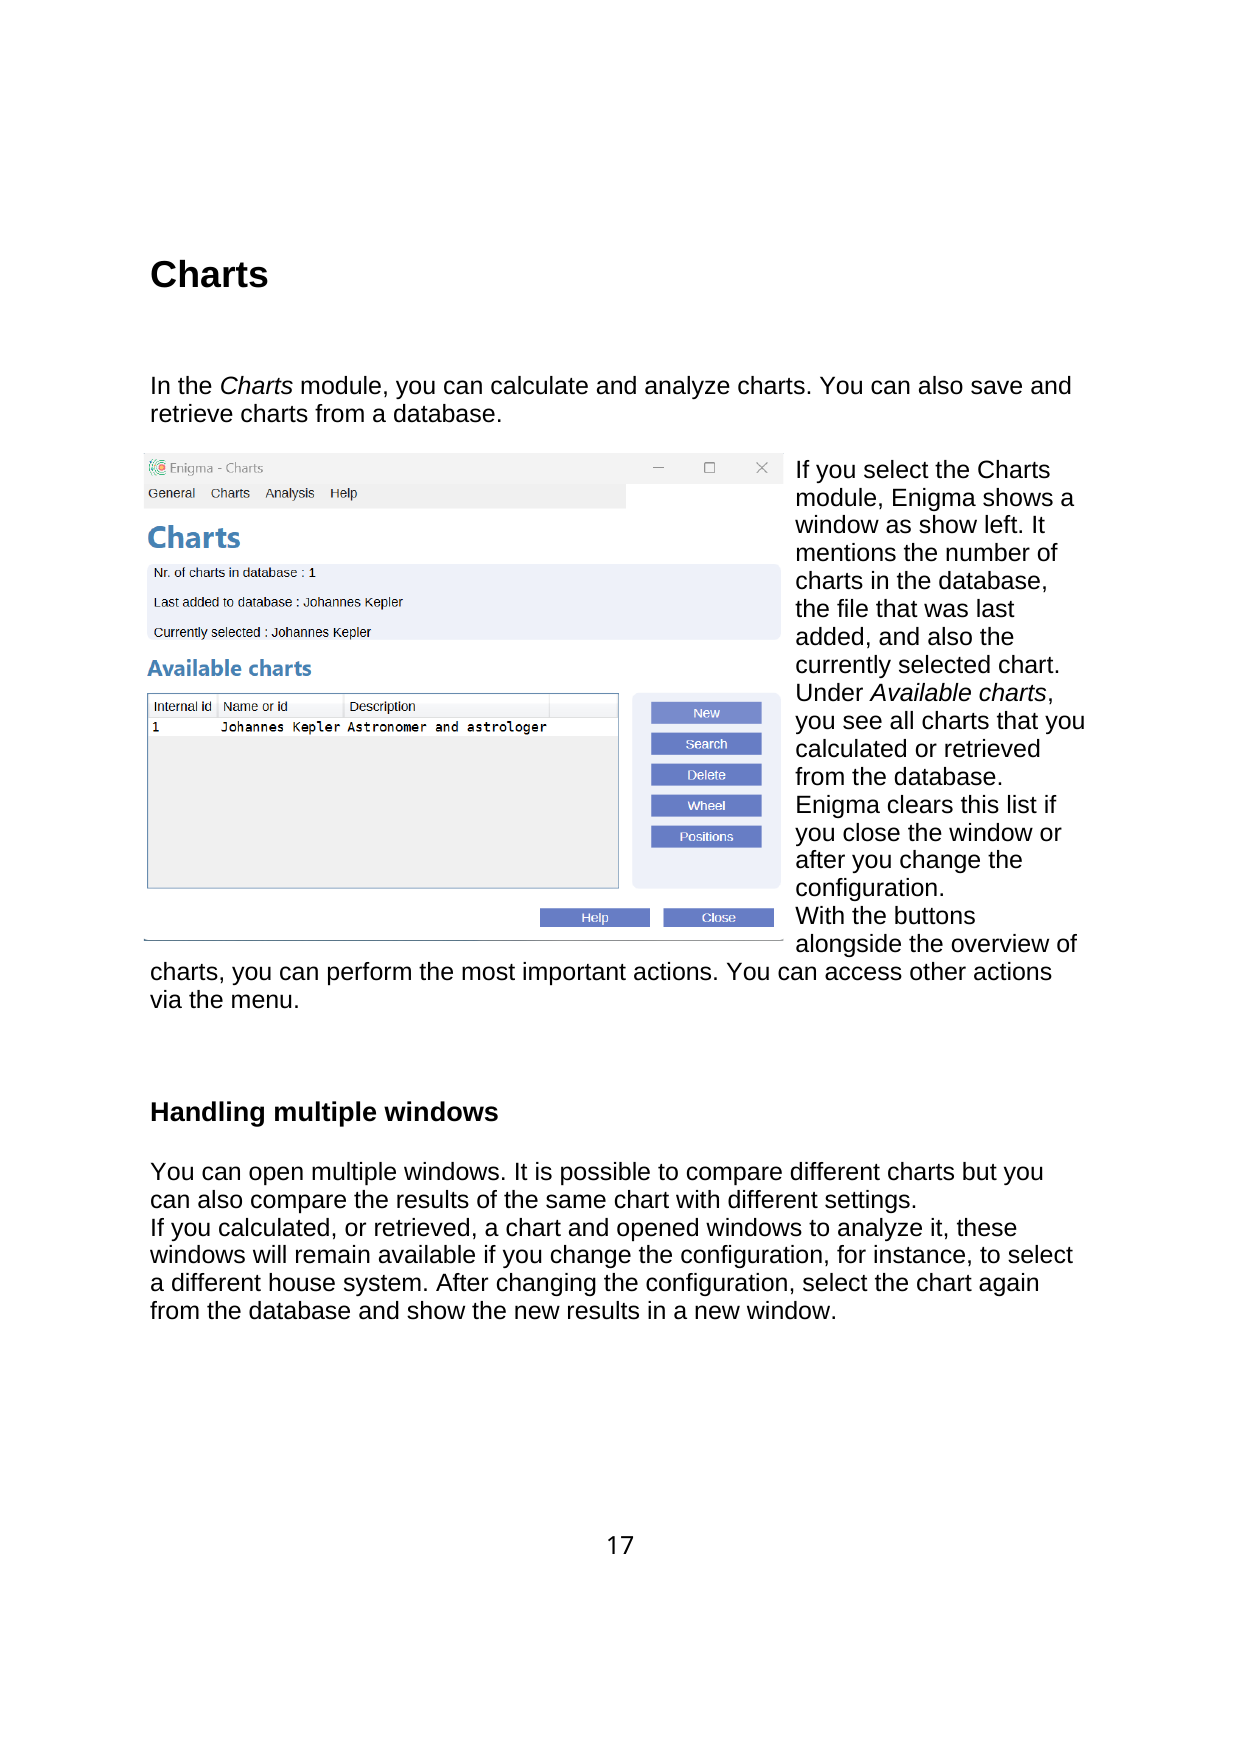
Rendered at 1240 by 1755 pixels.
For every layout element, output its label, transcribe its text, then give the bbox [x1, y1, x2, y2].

text With the buttons alongside the overview of charts, you can perform the most important actions. You can access other actions via the menu. [150, 902, 1089, 1014]
picture [143, 453, 784, 941]
text If you calculated, or retrieved, a chart and opened windows to analyze it, these windows will remain available if you change the configuration, for instance, to select a different house system. After changing the configuration, select the chart again from the database and show the new results in a new window. [150, 1213, 1089, 1325]
subtitle Handling multiple windows [150, 1097, 1089, 1127]
subtitle Charts [150, 253, 1089, 295]
text If you select the Charts module, Enigma shows a window as show left. It mentions the number of charts in the database, the file that was last added, and also the currently selected chart. Under Available charts, you see all charts that you calculated or retrieved from the database. Enigma clears this list if you close the window or after you change the configuration. [784, 455, 1089, 902]
text You can open multiple windows. It is possible to compare different charts but you can also compare the results of the same chart with different settings. [150, 1158, 1089, 1213]
text In the Charts module, you can calculate and analyze charts. You can also save and retrieve charts from a database. [150, 372, 1089, 427]
